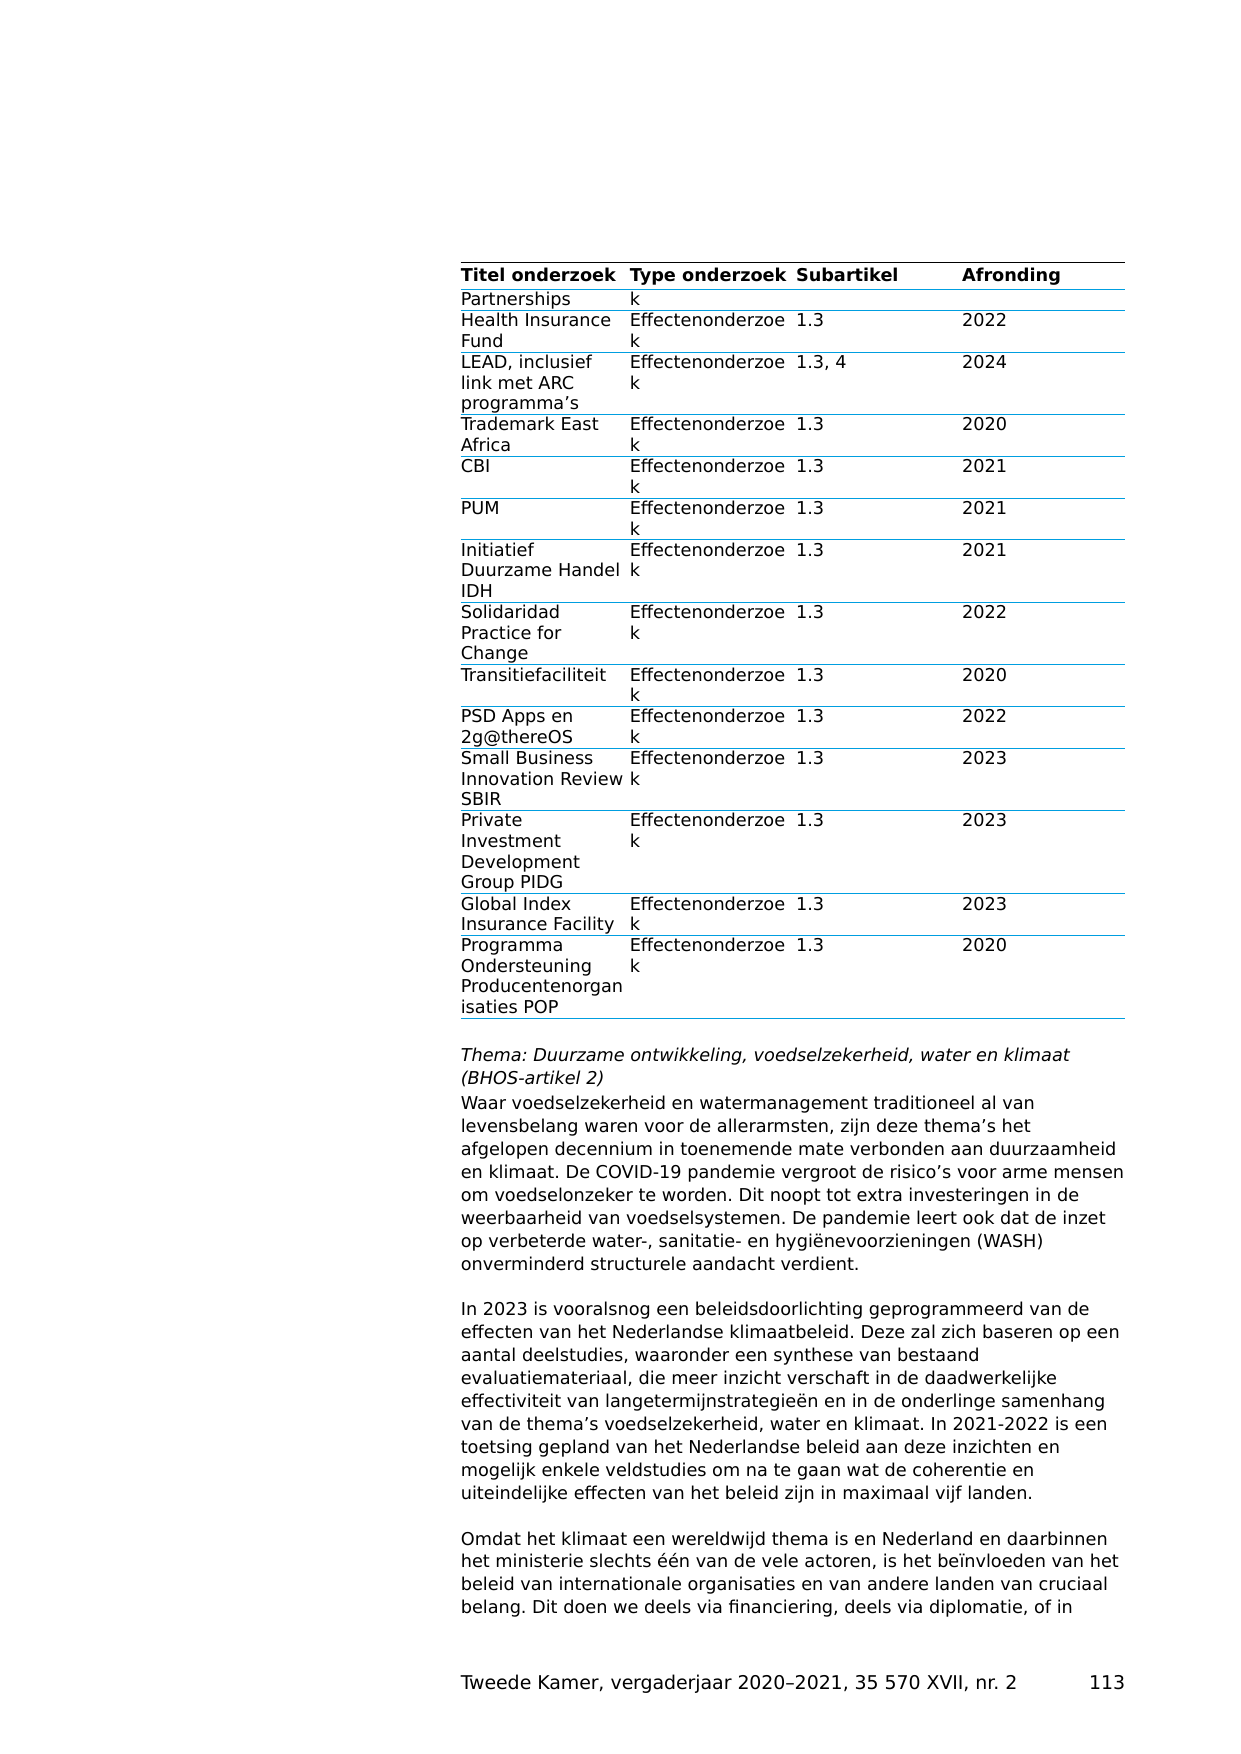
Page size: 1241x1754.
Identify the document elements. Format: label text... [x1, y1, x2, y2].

text Omdat het klimaat een wereldwijd thema is en Nederland en daarbinnen het ministerie slechts één van de vele actoren, is het beïnvloeden van het beleid van internationale organisaties en van andere landen van cruciaal belang. Dit doen we deels via financiering, deels via diplomatie, of in [461, 1527, 1125, 1618]
table_cell Transitiefaciliteit [461, 665, 627, 706]
table_cell Partnerships [461, 290, 627, 310]
table_cell Small Business Innovation Review SBIR [461, 749, 627, 810]
table_cell Effectenonderzoek [627, 415, 793, 456]
table_cell 1.3 [793, 936, 959, 1018]
table_cell 2022 [959, 603, 1125, 664]
table_cell Effectenonderzoek [627, 811, 793, 893]
table_cell Trademark East Africa [461, 415, 627, 456]
table_cell 1.3 [793, 415, 959, 456]
table_cell Solidaridad Practice for Change [461, 603, 627, 664]
table_cell Effectenonderzoek [627, 540, 793, 602]
table_cell 2020 [959, 936, 1125, 1018]
table_cell 2021 [959, 540, 1125, 602]
table_cell 1.3 [793, 457, 959, 497]
table_cell 2024 [959, 353, 1125, 414]
table_cell Effectenonderzoek [627, 665, 793, 706]
table_cell k [627, 290, 793, 310]
table_cell Private Investment Development Group PIDG [461, 811, 627, 893]
text Waar voedselzekerheid en watermanagement traditioneel al van levensbelang waren voor de allerarmsten, zijn deze thema’s het afgelopen decennium in toenemende mate verbonden aan duurzaamheid en klimaat. De COVID-19 pandemie vergroot de risico’s voor arme mensen om voedselonzeker te worden. Dit noopt tot extra investeringen in de weerbaarheid van voedselsystemen. De pandemie leert ook dat de inzet op verbeterde water-, sanitatie- en hygiënevoorzieningen (WASH) onverminderd structurele aandacht verdient. [461, 1091, 1125, 1274]
table_cell PSD Apps en 2g@thereOS [461, 707, 627, 747]
text In 2023 is vooralsnog een beleidsdoorlichting geprogrammeerd van de effecten van het Nederlandse klimaatbeleid. Deze zal zich baseren op een aantal deelstudies, waaronder een synthese van bestaand evaluatiemateriaal, die meer inzicht verschaft in de daadwerkelijke effectiviteit van langetermijnstrategieën en in de onderlinge samenhang van de thema’s voedselzekerheid, water en klimaat. In 2021-2022 is een toetsing gepland van het Nederlandse beleid aan deze inzichten en mogelijk enkele veldstudies om na te gaan wat de coherentie en uiteindelijke effecten van het beleid zijn in maximaal vijf landen. [461, 1297, 1125, 1504]
table_cell PUM [461, 499, 627, 539]
table_cell 1.3 [793, 894, 959, 935]
table_cell 1.3 [793, 603, 959, 664]
table_cell 2023 [959, 749, 1125, 810]
table_cell Titel onderzoek [461, 263, 627, 288]
table_cell Subartikel [793, 263, 959, 288]
table_cell 2021 [959, 457, 1125, 497]
table_cell Effectenonderzoek [627, 749, 793, 810]
table_cell Effectenonderzoek [627, 894, 793, 935]
table_cell 2023 [959, 811, 1125, 893]
table_cell 1.3 [793, 311, 959, 351]
table_cell 1.3 [793, 707, 959, 747]
table_cell 2022 [959, 707, 1125, 747]
table_cell Programma Ondersteuning Producentenorganisaties POP [461, 936, 627, 1018]
table_cell 2022 [959, 311, 1125, 351]
table_cell 2020 [959, 665, 1125, 706]
table_header Tabel 26 Overzicht lopende en geplande evaluaties en overig onderzoek voor het thema duurzame economische ontwikkeling, handel en investeringen [461, 191, 1125, 262]
table_cell 2020 [959, 415, 1125, 456]
table_cell 1.3 [793, 540, 959, 602]
table_cell Initiatief Duurzame Handel IDH [461, 540, 627, 602]
table_cell 1.3, 4 [793, 353, 959, 414]
table_cell Effectenonderzoek [627, 457, 793, 497]
table_cell Effectenonderzoek [627, 499, 793, 539]
text Thema: Duurzame ontwikkeling, voedselzekerheid, water en klimaat (BHOS-artikel 2) [461, 1043, 1125, 1089]
table_cell [793, 290, 959, 310]
table_cell Effectenonderzoek [627, 936, 793, 1018]
table_cell [959, 290, 1125, 310]
table_cell Effectenonderzoek [627, 353, 793, 414]
table_cell 2021 [959, 499, 1125, 539]
table_cell 1.3 [793, 665, 959, 706]
table_cell 1.3 [793, 499, 959, 539]
table_cell Effectenonderzoek [627, 707, 793, 747]
table_cell Effectenonderzoek [627, 603, 793, 664]
table_cell Type onderzoek [627, 263, 793, 288]
table_cell Afronding [959, 263, 1125, 288]
table_cell Health Insurance Fund [461, 311, 627, 351]
table_cell 2023 [959, 894, 1125, 935]
table_cell 1.3 [793, 749, 959, 810]
table_cell Effectenonderzoek [627, 311, 793, 351]
table_cell Global Index Insurance Facility [461, 894, 627, 935]
table_cell LEAD, inclusief link met ARC programma’s [461, 353, 627, 414]
table_cell 1.3 [793, 811, 959, 893]
table_cell CBI [461, 457, 627, 497]
